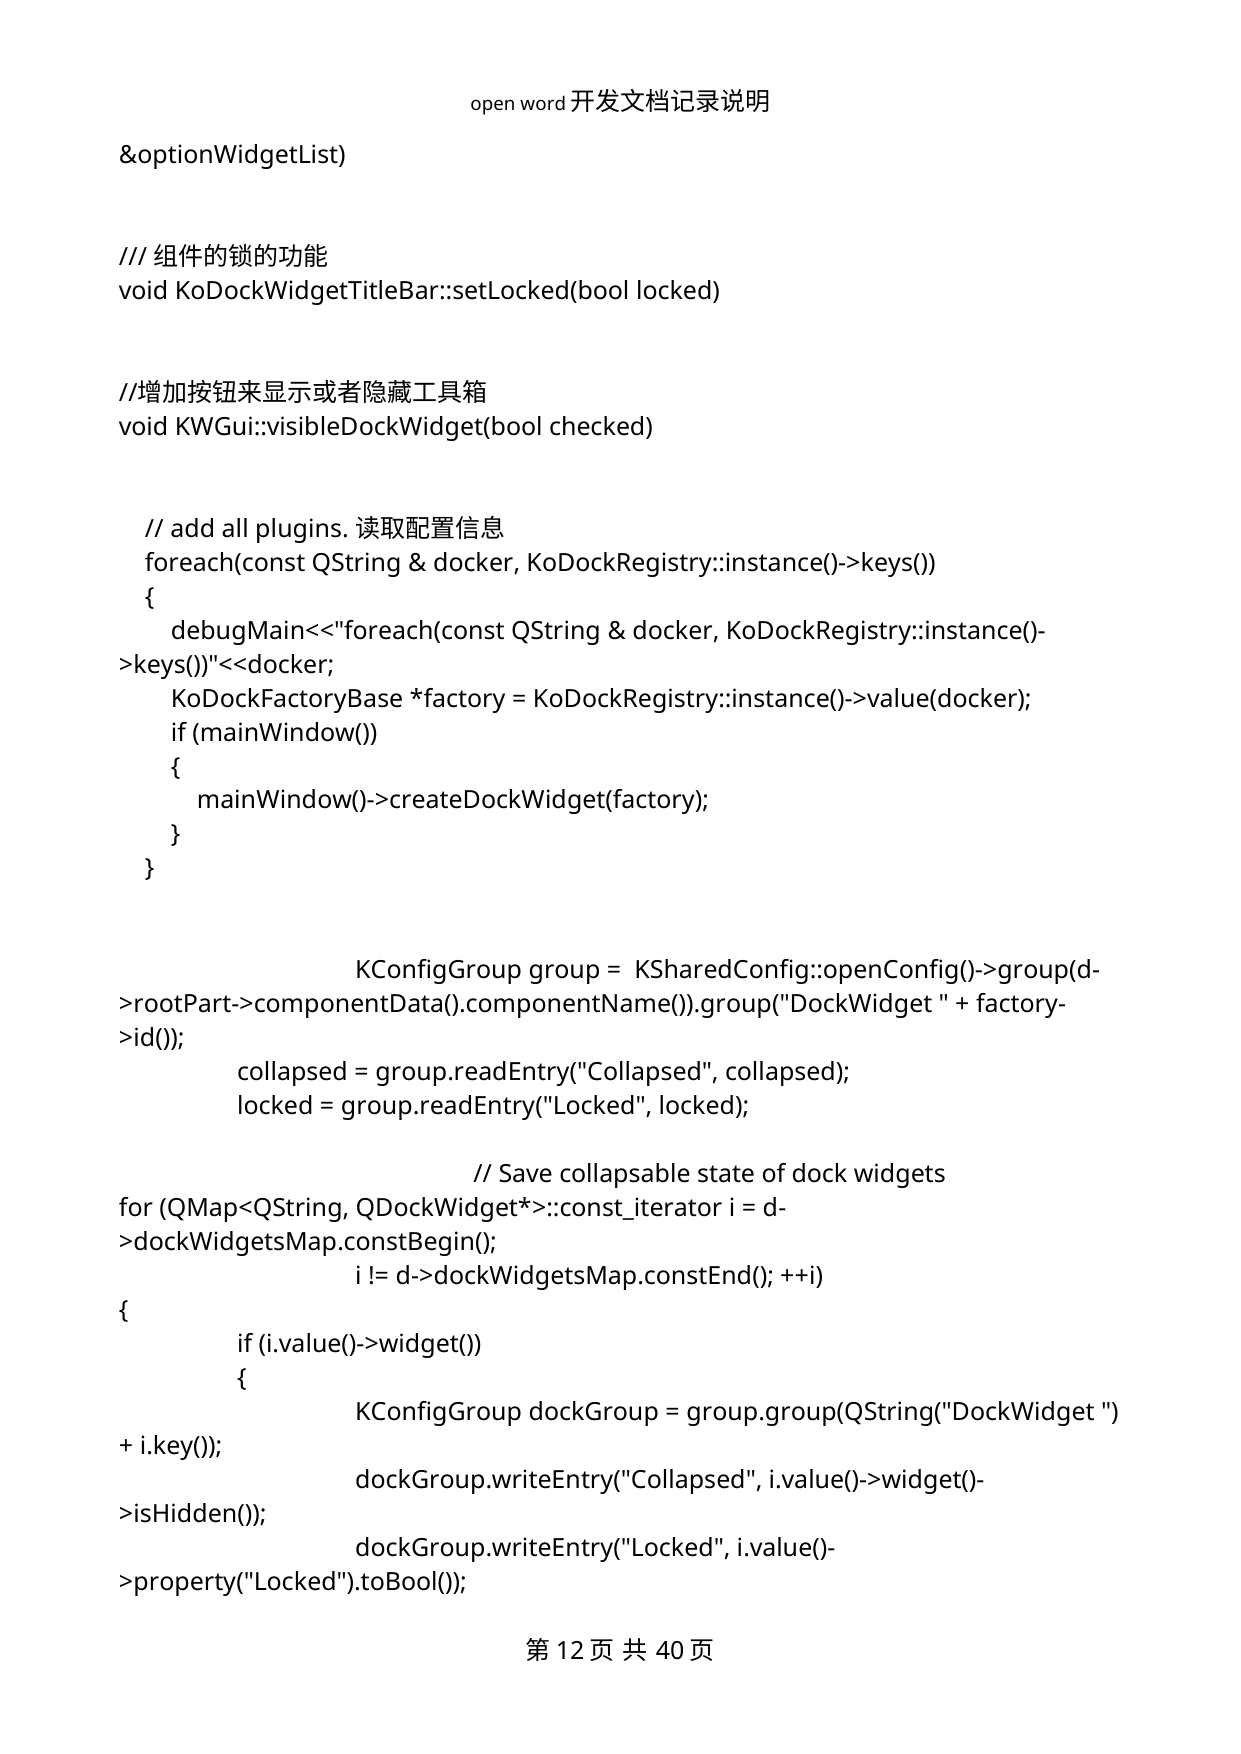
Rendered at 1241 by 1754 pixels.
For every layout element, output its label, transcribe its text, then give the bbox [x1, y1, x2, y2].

text } [119, 850, 1121, 884]
text /// 组件的锁的功能 [119, 239, 1121, 273]
text KConfigGroup group = KSharedConfig::openConfig()->group(d->rootPart->componentData().componentName()).group("DockWidget " + factory->id()); [119, 952, 1121, 1054]
text { [119, 579, 1121, 613]
text { [119, 748, 1121, 782]
text KoDockFactoryBase *factory = KoDockRegistry::instance()->value(docker); [119, 681, 1121, 714]
text // Save collapsable state of dock widgets [119, 1156, 1121, 1190]
text if (mainWindow()) [119, 714, 1121, 748]
text { [119, 1292, 1121, 1326]
text if (i.value()->widget()) [119, 1326, 1121, 1360]
text void KWGui::visibleDockWidget(bool checked) [119, 409, 1121, 443]
text } [119, 816, 1121, 850]
text debugMain<<"foreach(const QString & docker, KoDockRegistry::instance()->keys())"<<docker; [119, 613, 1121, 681]
text for (QMap<QString, QDockWidget*>::const_iterator i = d->dockWidgetsMap.constBegin(); [119, 1190, 1121, 1258]
text locked = group.readEntry("Locked", locked); [119, 1088, 1121, 1122]
text dockGroup.writeEntry("Locked", i.value()->property("Locked").toBool()); [119, 1529, 1121, 1597]
text { [119, 1360, 1121, 1394]
text foreach(const QString & docker, KoDockRegistry::instance()->keys()) [119, 545, 1121, 579]
text // add all plugins. 读取配置信息 [119, 511, 1121, 545]
text collapsed = group.readEntry("Collapsed", collapsed); [119, 1054, 1121, 1088]
text //增加按钮来显示或者隐藏工具箱 [119, 375, 1121, 409]
text dockGroup.writeEntry("Collapsed", i.value()->widget()->isHidden()); [119, 1462, 1121, 1529]
text mainWindow()->createDockWidget(factory); [119, 782, 1121, 816]
text i != d->dockWidgetsMap.constEnd(); ++i) [119, 1258, 1121, 1292]
text KConfigGroup dockGroup = group.group(QString("DockWidget ") + i.key()); [119, 1394, 1121, 1462]
text &optionWidgetList) [119, 137, 1121, 171]
text void KoDockWidgetTitleBar::setLocked(bool locked) [119, 273, 1121, 307]
